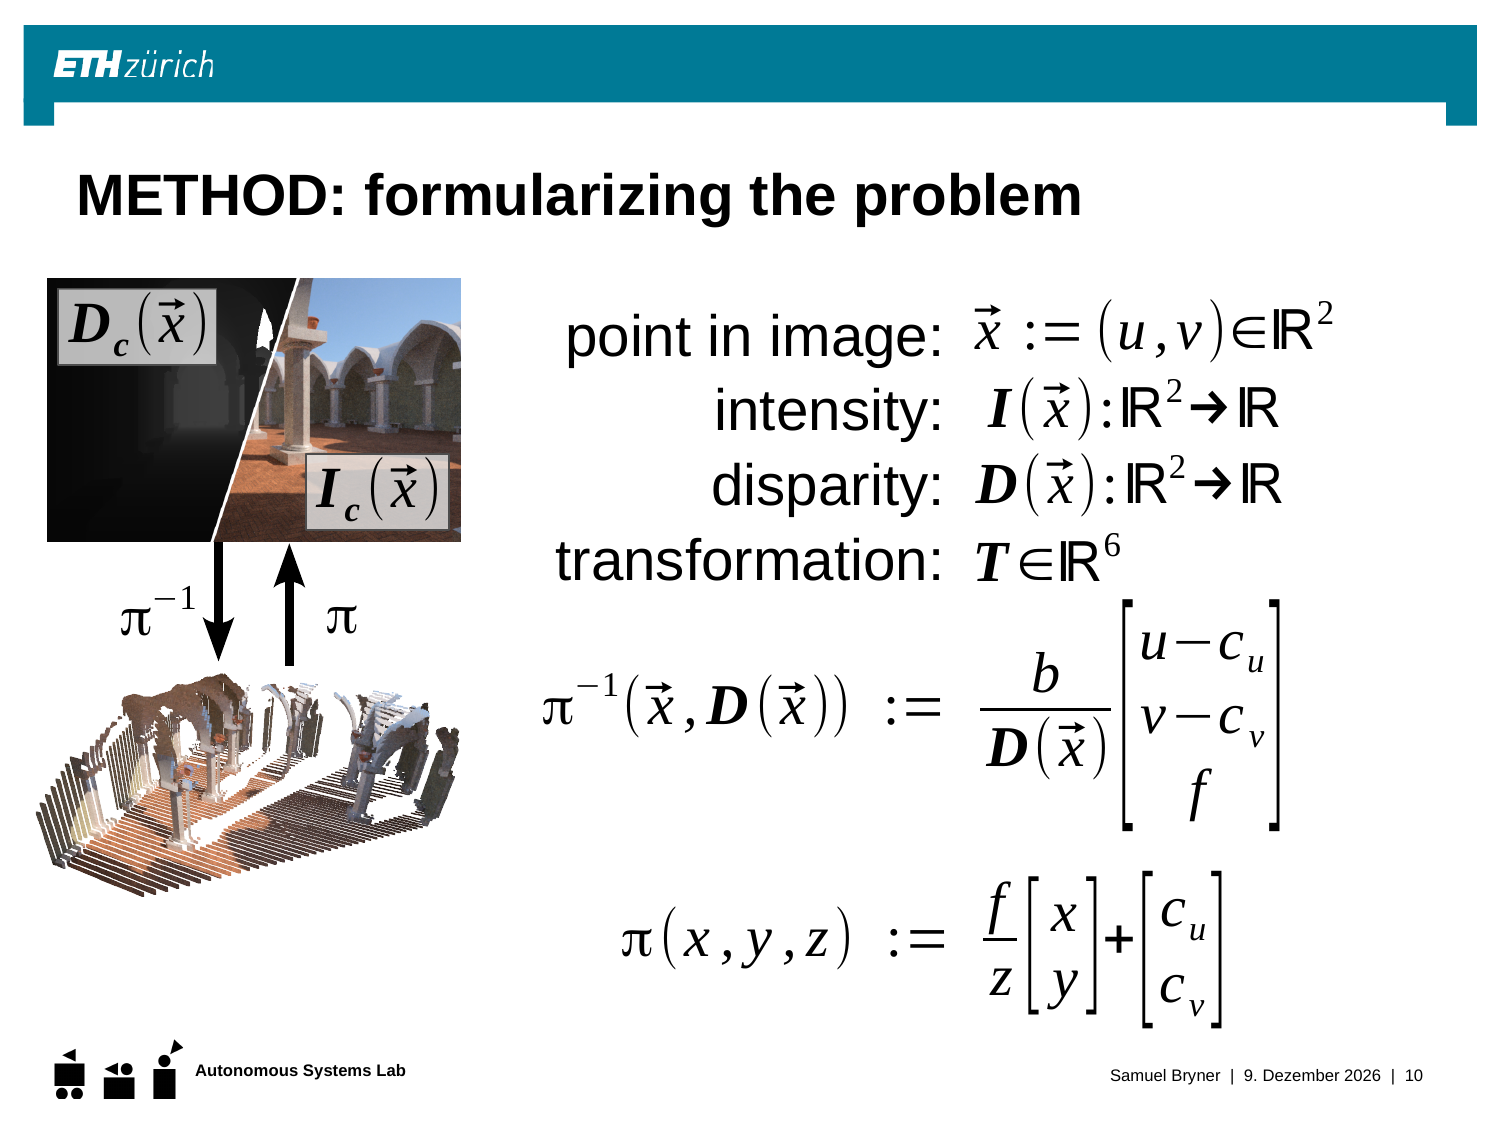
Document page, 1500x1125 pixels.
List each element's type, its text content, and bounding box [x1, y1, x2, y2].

picture [7, 637, 485, 928]
text_box point in image: intensity: disparity: transformation: [540, 286, 961, 591]
chart [112, 578, 203, 639]
title METHOD: formularizing the problem [53, 101, 1447, 290]
chart [318, 602, 366, 637]
chart [534, 293, 1341, 834]
chart [59, 289, 216, 365]
chart [307, 454, 449, 530]
picture [47, 278, 461, 542]
chart [613, 868, 1233, 1031]
